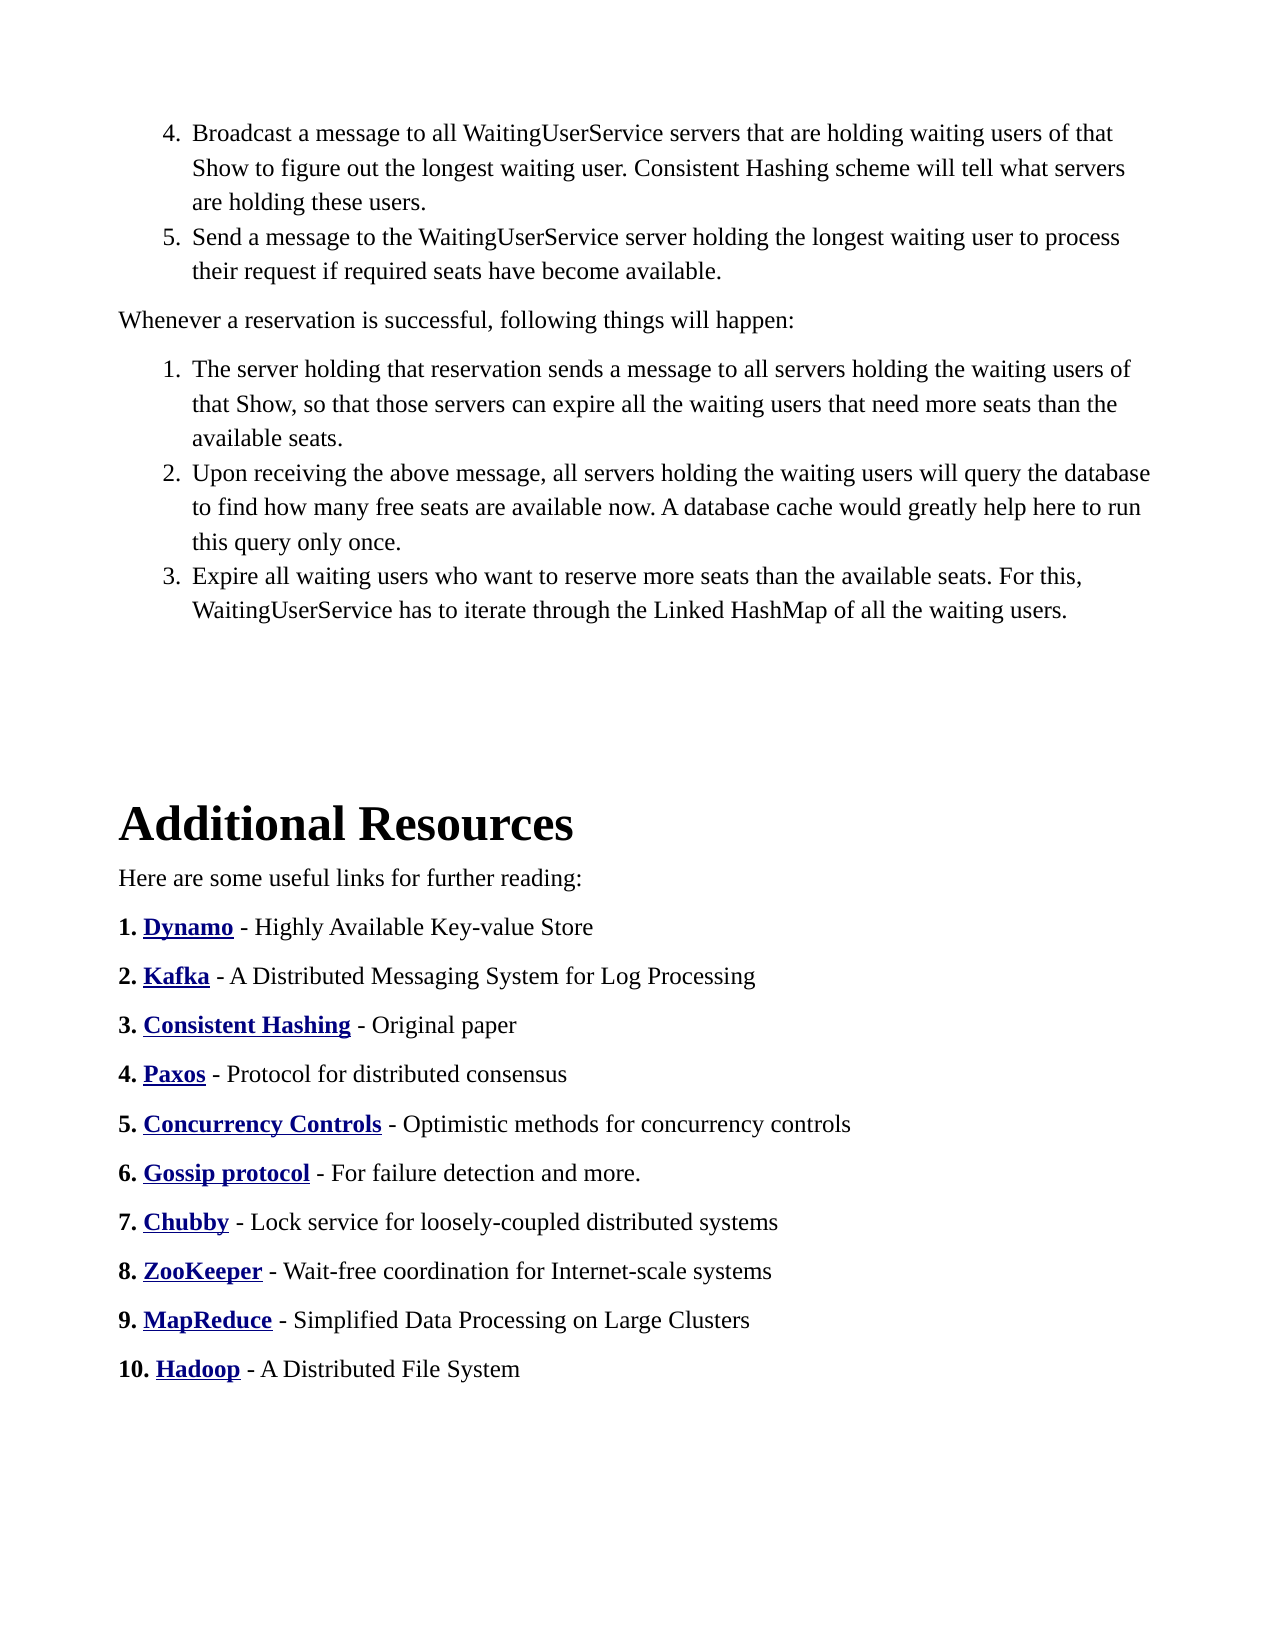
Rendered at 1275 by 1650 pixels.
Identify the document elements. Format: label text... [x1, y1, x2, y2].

text 8. ZooKeeper - Wait-free coordination for Internet-scale systems [118, 1256, 1157, 1284]
list Upon receiving the above message, all servers holding the waiting users will query the database to find how many free seats are available now. A database cache would greatly help here to run this query only once. [162, 458, 1157, 555]
list Expire all waiting users who want to reserve more seats than the available seats. For this, WaitingUserService has to iterate through the Linked HashMap of all the waiting users. [162, 561, 1157, 624]
text 6. Gossip protocol - For failure detection and more. [118, 1158, 1157, 1186]
text Here are some useful links for further reading: [118, 863, 1157, 892]
subtitle Additional Resources [118, 793, 1157, 851]
text 4. Paxos - Protocol for distributed consensus [118, 1059, 1157, 1088]
list Broadcast a message to all WaitingUserService servers that are holding waiting users of that Show to figure out the longest waiting user. Consistent Hashing scheme will tell what servers are holding these users. [162, 118, 1157, 216]
text 1. Dynamo - Highly Available Key-value Store [118, 912, 1157, 941]
text 5. Concurrency Controls - Optimistic methods for concurrency controls [118, 1109, 1157, 1137]
text 9. MapReduce - Simplified Data Processing on Large Clusters [118, 1305, 1157, 1334]
list The server holding that reservation sends a message to all servers holding the waiting users of that Show, so that those servers can expire all the waiting users that need more seats than the available seats. [162, 354, 1157, 452]
list Send a message to the WaitingUserService server holding the longest waiting user to process their request if required seats have become available. [162, 222, 1157, 285]
text 7. Chubby - Lock service for loosely-coupled distributed systems [118, 1207, 1157, 1236]
text 10. Hadoop - A Distributed File System [118, 1354, 1157, 1383]
text Whenever a reservation is successful, following things will happen: [118, 305, 1157, 334]
text 3. Consistent Hashing - Original paper [118, 1011, 1157, 1039]
text 2. Kafka - A Distributed Messaging System for Log Processing [118, 961, 1157, 990]
